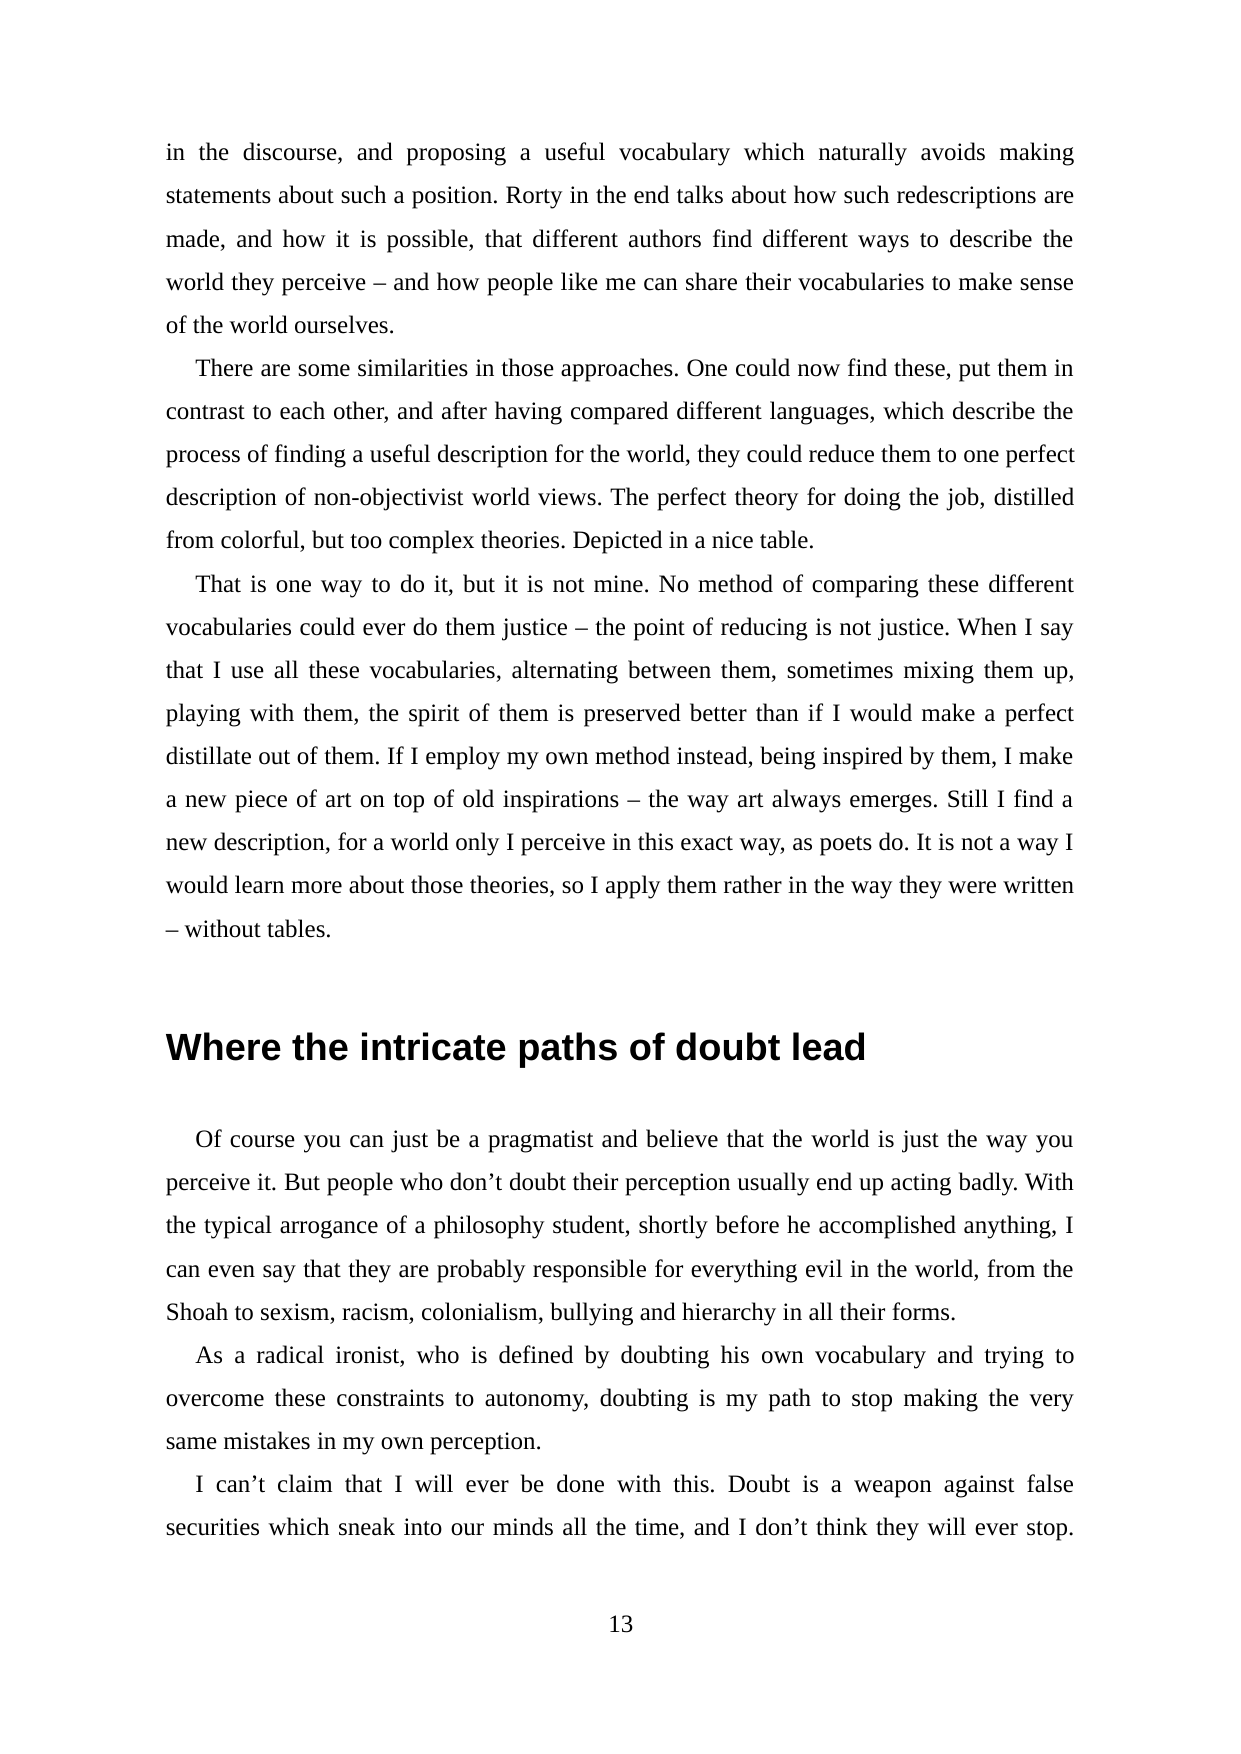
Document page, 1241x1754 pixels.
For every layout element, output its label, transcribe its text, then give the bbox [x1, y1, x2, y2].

subtitle Where the intricate paths of doubt lead [166, 1025, 1075, 1069]
text Of course you can just be a pragmatist and believe that the world is just the way you perceive it. But people who don’t doubt their perception usually end up acting badly. With the typical arrogance of a philosophy student, shortly before he accomplished anything, I can even say that they are probably responsible for everything evil in the world, from the Shoah to sexism, racism, colonialism, bullying and hierarchy in all their forms. [166, 1124, 1075, 1326]
text That is one way to do it, but it is not mine. No method of comparing these different vocabularies could ever do them justice – the point of reducing is not justice. When I say that I use all these vocabularies, alternating between them, sometimes mixing them up, playing with them, the spirit of them is preserved better than if I would make a perfect distillate out of them. If I employ my own method instead, being inspired by them, I make a new piece of art on top of old inspirations – the way art always emerges. Still I find a new description, for a world only I perceive in this exact way, as poets do. It is not a way I would learn more about those theories, so I apply them rather in the way they were written – without tables. [166, 569, 1075, 942]
text in the discourse, and proposing a useful vocabulary which naturally avoids making statements about such a position. Rorty in the end talks about how such redescriptions are made, and how it is possible, that different authors find different ways to describe the world they perceive – and how people like me can share their vocabularies to make sense of the world ourselves. [166, 137, 1075, 339]
text I can’t claim that I will ever be done with this. Doubt is a weapon against false securities which sneak into our minds all the time, and I don’t think they will ever stop. [166, 1469, 1075, 1541]
text There are some similarities in those approaches. One could now find these, put them in contrast to each other, and after having compared different languages, which describe the process of finding a useful description for the world, they could reduce them to one perfect description of non-objectivist world views. The perfect theory for doing the job, distilled from colorful, but too complex theories. Depicted in a nice table. [166, 353, 1075, 554]
text As a radical ironist, who is defined by doubting his own vocabulary and trying to overcome these constraints to autonomy, doubting is my path to stop making the very same mistakes in my own perception. [166, 1340, 1075, 1455]
